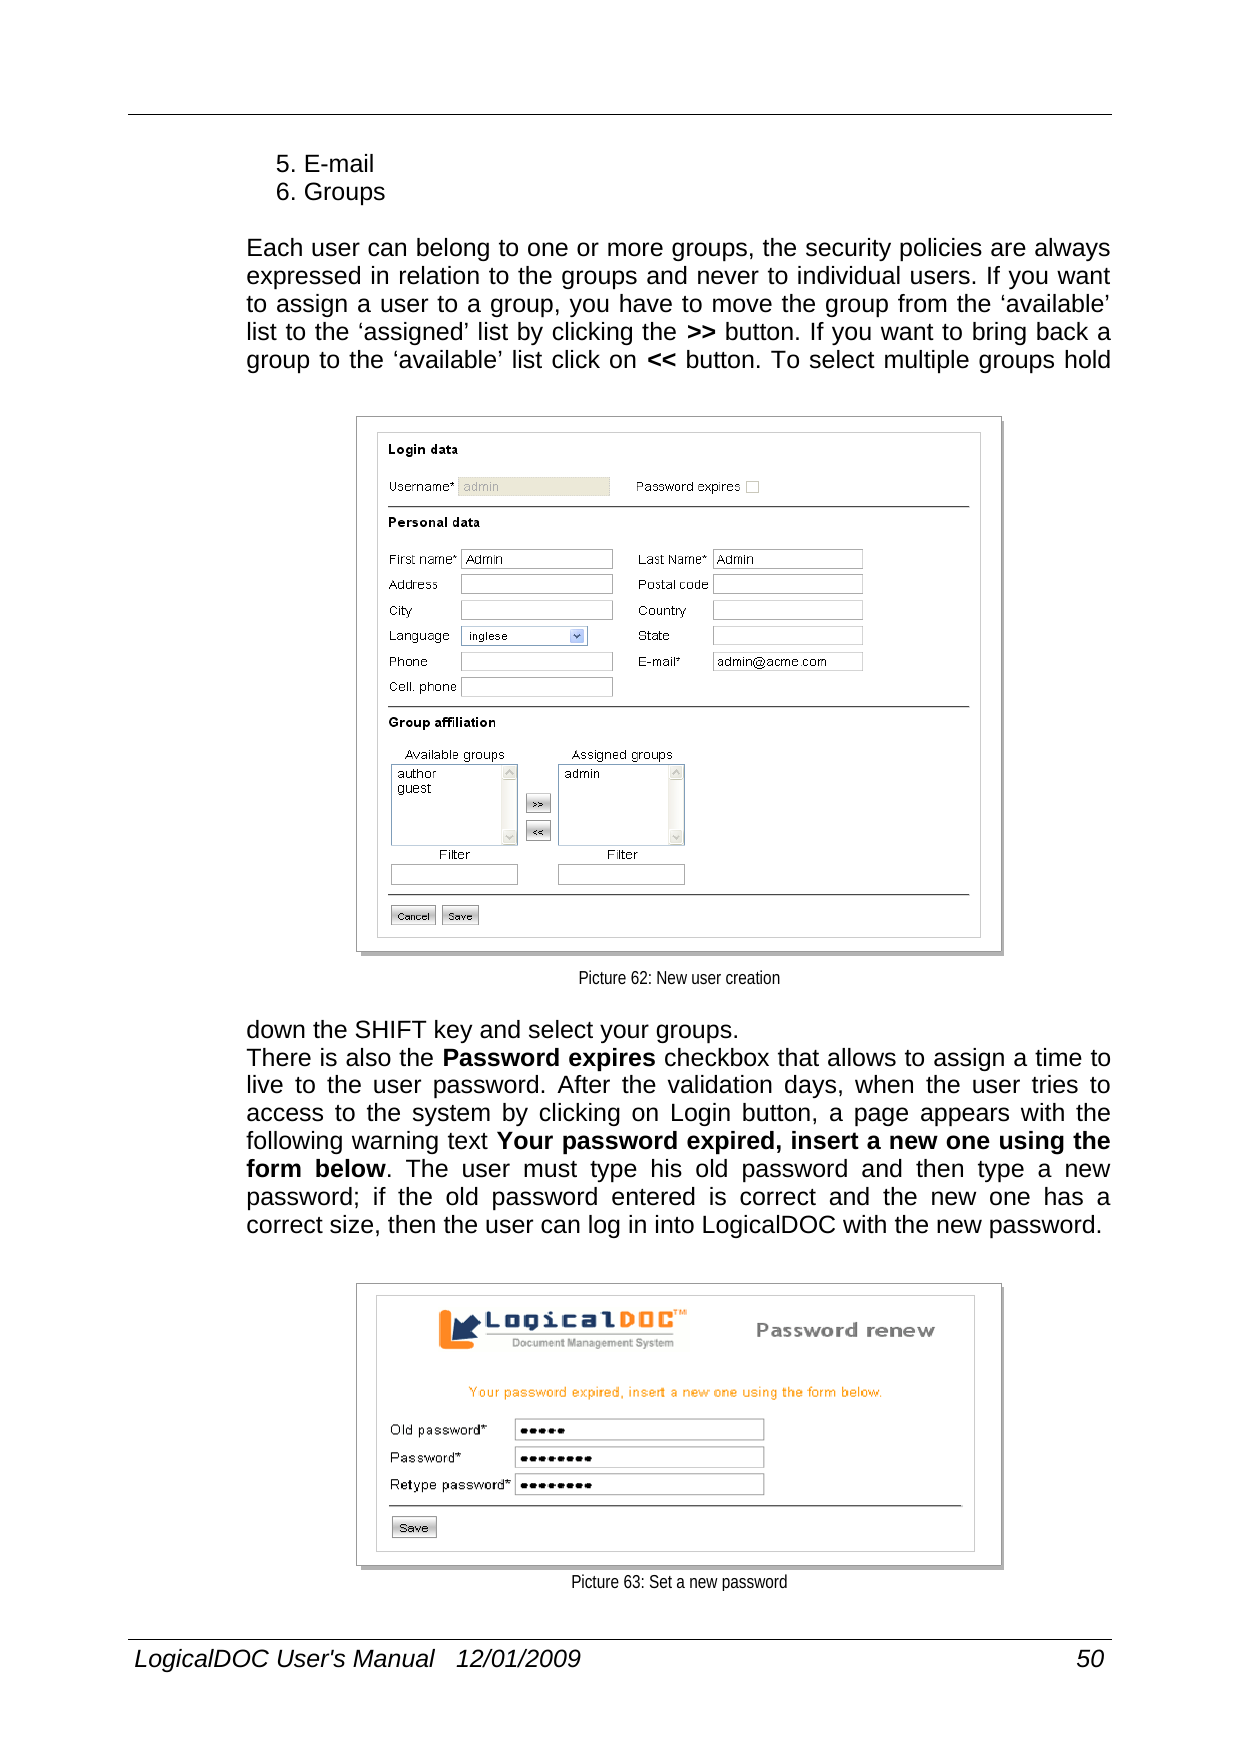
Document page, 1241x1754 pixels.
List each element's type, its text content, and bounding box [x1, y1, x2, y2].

text Picture 62: New user creation [356, 952, 1002, 988]
text Each user can belong to one or more groups, the security policies are always expressed in relation to the groups and never to individual users. If you want to assign a user to a group, you have to move the group from the ‘available’ list to the ‘assigned’ list by clicking the >> button. If you want to bring back a group to the ‘available’ list click on << button. To select multiple groups hold down the SHIFT key and select your groups. [246, 234, 1112, 1043]
text Picture 63: Set a new password [356, 1566, 1002, 1591]
text 6. Groups [276, 178, 1112, 206]
text 5. E-mail [276, 150, 1112, 178]
text There is also the Password expires checkbox that allows to assign a time to live to the user password. After the validation days, when the user tries to access to the system by clicking on Login button, a page appears with the following warning text Your password expired, insert a new one using the form below. The user must type his old password and then type a new password; if the old password entered is correct and the new one has a correct size, then the user can log in into LogicalDOC with the new password. [246, 1043, 1112, 1239]
picture [372, 425, 985, 942]
